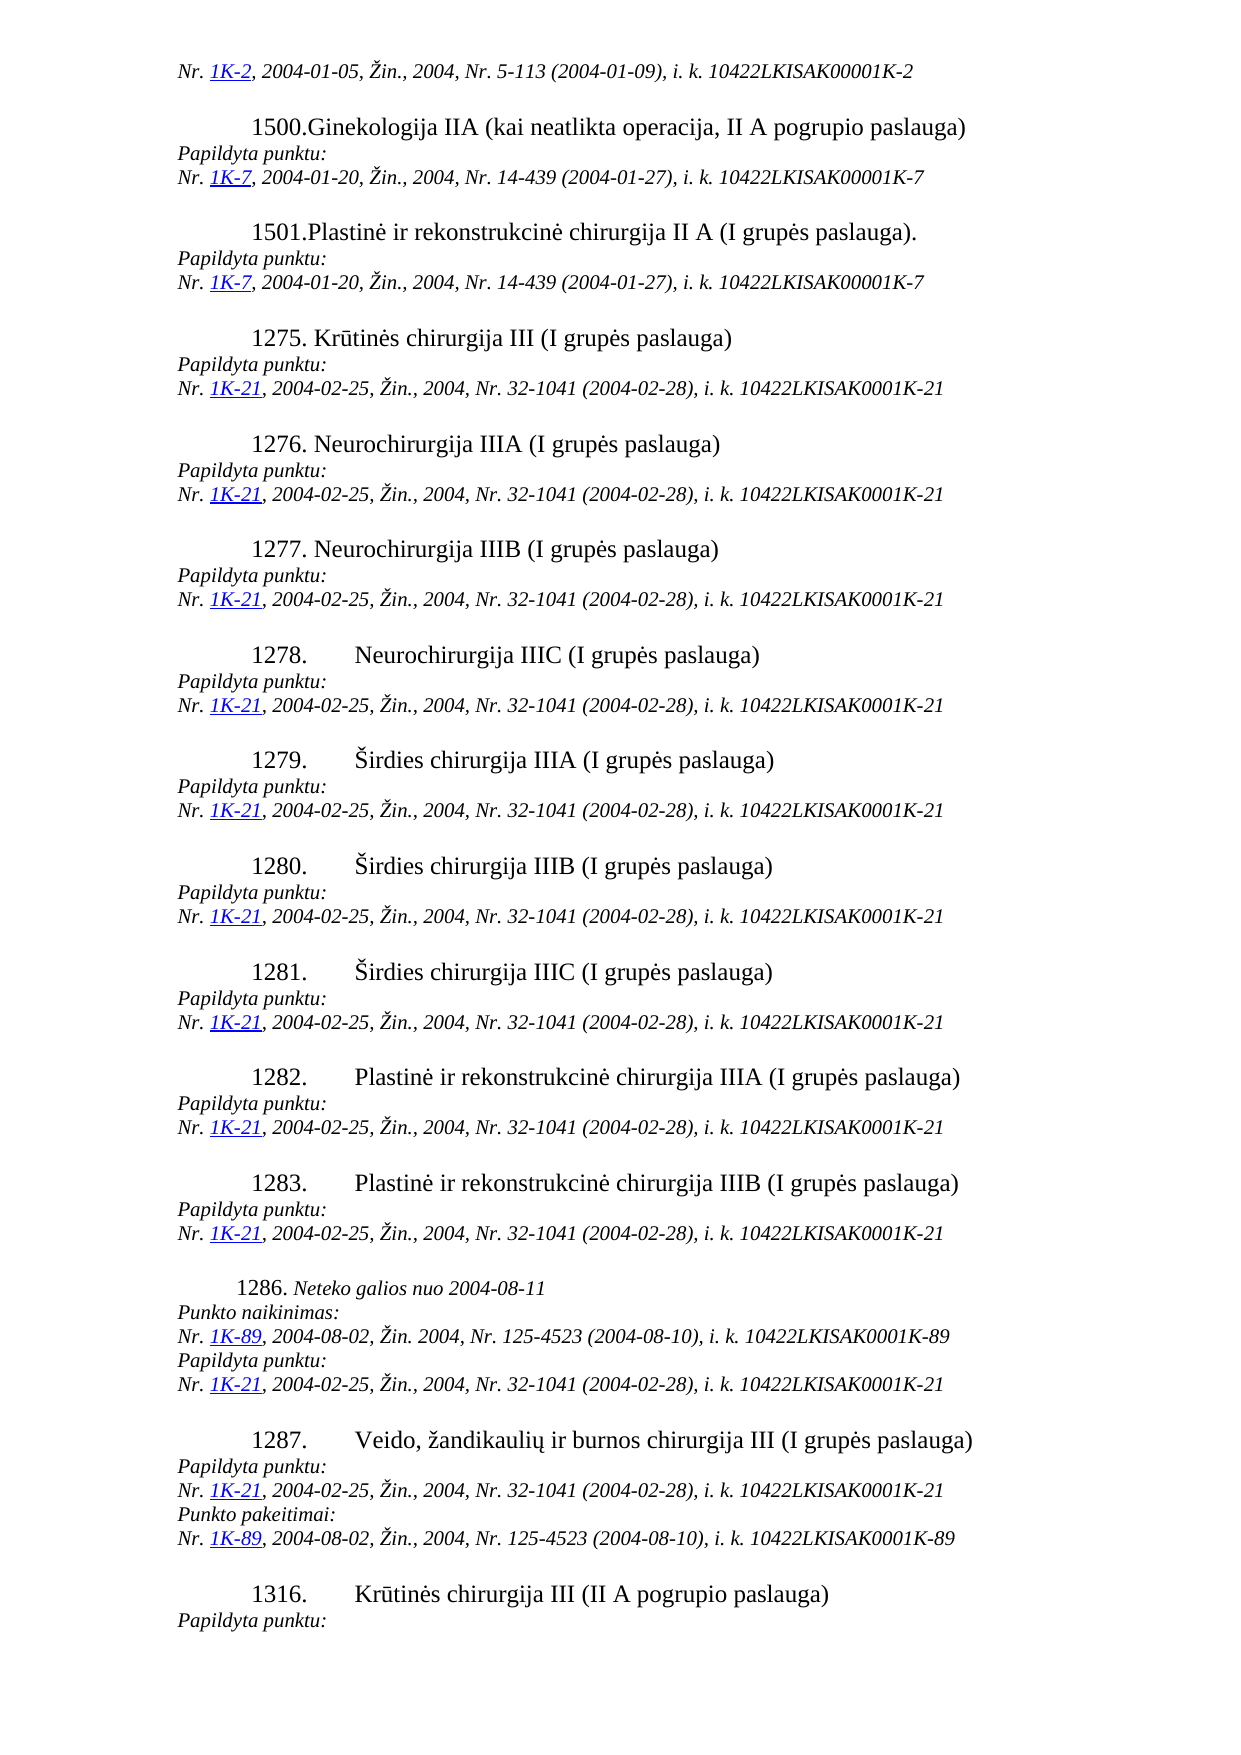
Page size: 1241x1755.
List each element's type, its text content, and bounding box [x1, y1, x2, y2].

text Papildyta punktu: [177, 352, 1181, 376]
text 1279. Širdies chirurgija IIIA (I grupės paslauga) [177, 746, 1181, 774]
text Nr. 1K-21, 2004-02-25, Žin., 2004, Nr. 32-1041 (2004-02-28), i. k. 10422LKISAK0001K-21 [177, 587, 1181, 611]
text Papildyta punktu: [177, 1348, 1181, 1372]
text Nr. 1K-21, 2004-02-25, Žin., 2004, Nr. 32-1041 (2004-02-28), i. k. 10422LKISAK0001K-21 [177, 693, 1181, 717]
text 1276. Neurochirurgija IIIA (I grupės paslauga) [177, 429, 1181, 457]
text 1282. Plastinė ir rekonstrukcinė chirurgija IIIA (I grupės paslauga) [177, 1062, 1181, 1091]
text Nr. 1K-21, 2004-02-25, Žin., 2004, Nr. 32-1041 (2004-02-28), i. k. 10422LKISAK0001K-21 [177, 1478, 1181, 1502]
text Papildyta punktu: [177, 1197, 1181, 1221]
text Papildyta punktu: [177, 457, 1181, 482]
text Nr. 1K-89, 2004-08-02, Žin., 2004, Nr. 125-4523 (2004-08-10), i. k. 10422LKISAK0001K-89 [177, 1526, 1181, 1550]
text 1500.Ginekologija IIA (kai neatlikta operacija, II A pogrupio paslauga) [177, 112, 1181, 141]
text Nr. 1K-2, 2004-01-05, Žin., 2004, Nr. 5-113 (2004-01-09), i. k. 10422LKISAK00001K-2 [177, 59, 1181, 83]
text Nr. 1K-7, 2004-01-20, Žin., 2004, Nr. 14-439 (2004-01-27), i. k. 10422LKISAK00001K-7 [177, 165, 1181, 189]
text 1287. Veido, žandikaulių ir burnos chirurgija III (I grupės paslauga) [177, 1425, 1181, 1454]
text Nr. 1K-21, 2004-02-25, Žin., 2004, Nr. 32-1041 (2004-02-28), i. k. 10422LKISAK0001K-21 [177, 376, 1181, 400]
text Papildyta punktu: [177, 669, 1181, 693]
text 1280. Širdies chirurgija IIIB (I grupės paslauga) [177, 851, 1181, 880]
text 1283. Plastinė ir rekonstrukcinė chirurgija IIIB (I grupės paslauga) [177, 1168, 1181, 1197]
text Papildyta punktu: [177, 1608, 1181, 1632]
text Papildyta punktu: [177, 986, 1181, 1010]
text Papildyta punktu: [177, 246, 1181, 270]
text Papildyta punktu: [177, 774, 1181, 798]
text Nr. 1K-21, 2004-02-25, Žin., 2004, Nr. 32-1041 (2004-02-28), i. k. 10422LKISAK0001K-21 [177, 482, 1181, 506]
text 1281. Širdies chirurgija IIIC (I grupės paslauga) [177, 957, 1181, 986]
text Nr. 1K-21, 2004-02-25, Žin., 2004, Nr. 32-1041 (2004-02-28), i. k. 10422LKISAK0001K-21 [177, 1010, 1181, 1034]
text Nr. 1K-21, 2004-02-25, Žin., 2004, Nr. 32-1041 (2004-02-28), i. k. 10422LKISAK0001K-21 [177, 798, 1181, 822]
text 1316. Krūtinės chirurgija III (II A pogrupio paslauga) [177, 1579, 1181, 1608]
text Punkto naikinimas: [177, 1300, 1181, 1324]
text Nr. 1K-89, 2004-08-02, Žin. 2004, Nr. 125-4523 (2004-08-10), i. k. 10422LKISAK0001K-89 [177, 1324, 1181, 1348]
text 1275. Krūtinės chirurgija III (I grupės paslauga) [177, 323, 1181, 352]
text Nr. 1K-7, 2004-01-20, Žin., 2004, Nr. 14-439 (2004-01-27), i. k. 10422LKISAK00001K-7 [177, 270, 1181, 294]
text Nr. 1K-21, 2004-02-25, Žin., 2004, Nr. 32-1041 (2004-02-28), i. k. 10422LKISAK0001K-21 [177, 1221, 1181, 1245]
text Nr. 1K-21, 2004-02-25, Žin., 2004, Nr. 32-1041 (2004-02-28), i. k. 10422LKISAK0001K-21 [177, 1115, 1181, 1139]
text Nr. 1K-21, 2004-02-25, Žin., 2004, Nr. 32-1041 (2004-02-28), i. k. 10422LKISAK0001K-21 [177, 1372, 1181, 1396]
text Papildyta punktu: [177, 563, 1181, 587]
text Punkto pakeitimai: [177, 1502, 1181, 1526]
text 1286. Neteko galios nuo 2004-08-11 [177, 1274, 1181, 1300]
text 1278. Neurochirurgija IIIC (I grupės paslauga) [177, 640, 1181, 669]
text Papildyta punktu: [177, 880, 1181, 904]
text Nr. 1K-21, 2004-02-25, Žin., 2004, Nr. 32-1041 (2004-02-28), i. k. 10422LKISAK0001K-21 [177, 904, 1181, 928]
text 1277. Neurochirurgija IIIB (I grupės paslauga) [177, 534, 1181, 563]
text Papildyta punktu: [177, 141, 1181, 165]
text Papildyta punktu: [177, 1091, 1181, 1115]
text 1501.Plastinė ir rekonstrukcinė chirurgija II A (I grupės paslauga). [177, 217, 1181, 246]
text Papildyta punktu: [177, 1454, 1181, 1478]
